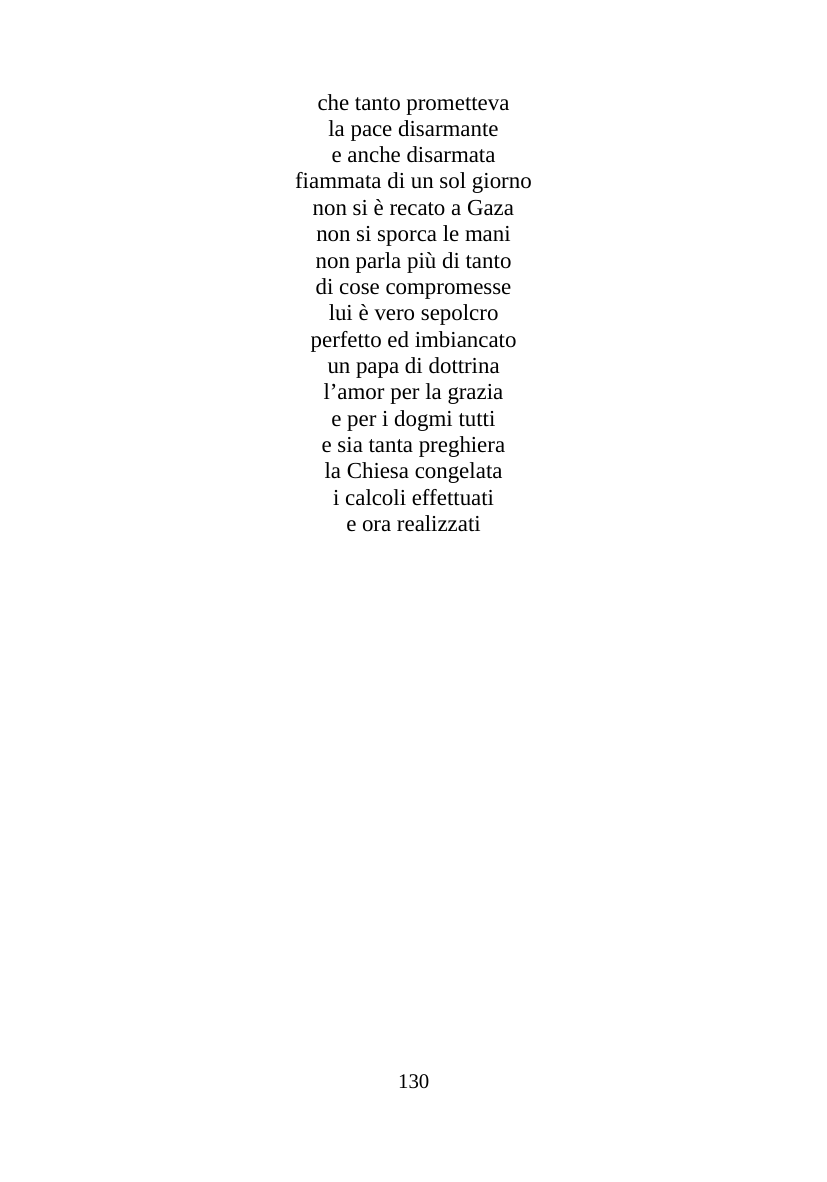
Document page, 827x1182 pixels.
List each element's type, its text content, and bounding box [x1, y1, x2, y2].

text lui è vero sepolcro [88, 299, 738, 326]
text non si sporca le mani [88, 220, 738, 247]
text la pace disarmante [88, 115, 738, 141]
text non si è recato a Gaza [88, 194, 738, 220]
text e sia tanta preghiera [88, 431, 738, 457]
text non parla più di tanto [88, 247, 738, 273]
text di cose compromesse [88, 273, 738, 299]
text e per i dogmi tutti [88, 405, 738, 431]
text un papa di dottrina [88, 352, 738, 378]
text perfetto ed imbiancato [88, 326, 738, 352]
text la Chiesa congelata [88, 457, 738, 484]
text e ora realizzati [88, 510, 738, 537]
text fiammata di un sol giorno [88, 168, 738, 194]
text che tanto prometteva [88, 88, 738, 115]
text i calcoli effettuati [88, 484, 738, 510]
text e anche disarmata [88, 141, 738, 168]
text l’amor per la grazia [88, 378, 738, 405]
